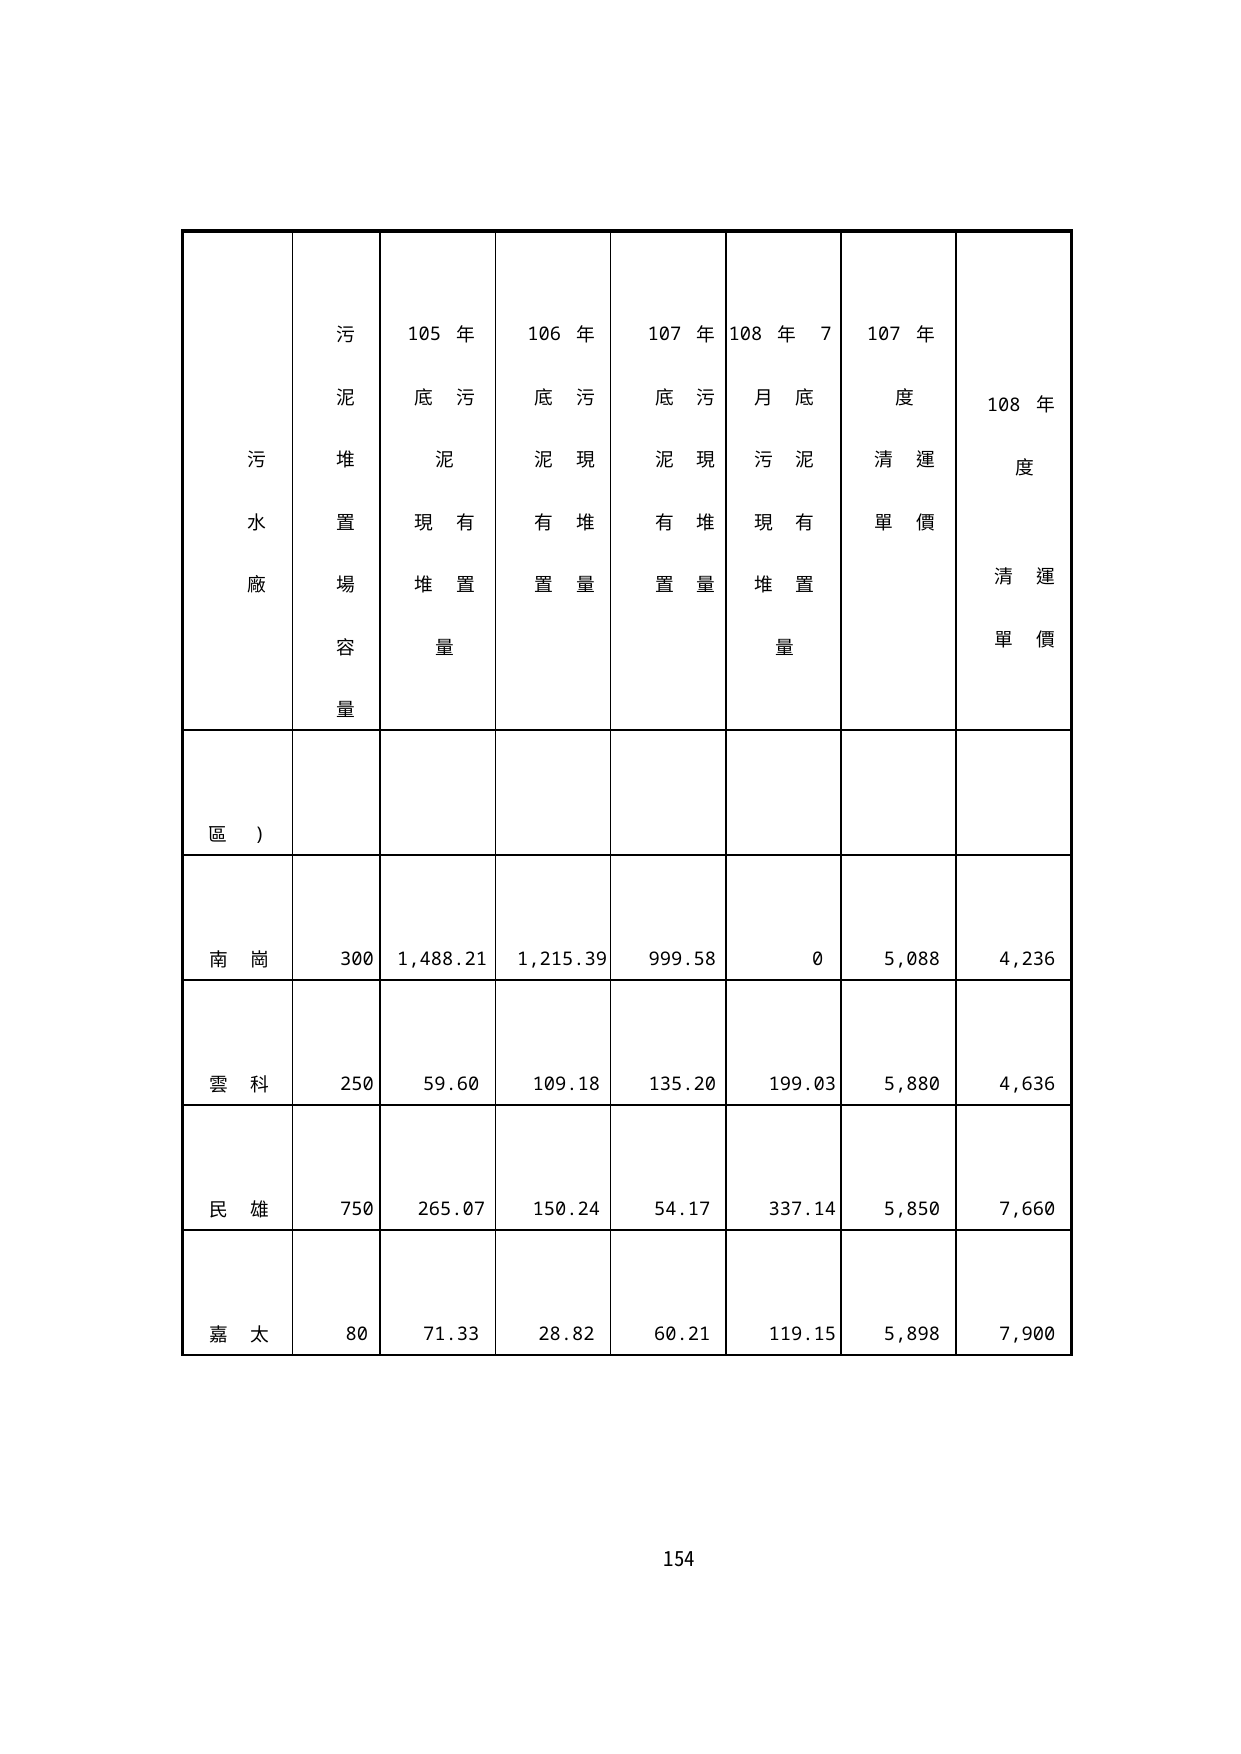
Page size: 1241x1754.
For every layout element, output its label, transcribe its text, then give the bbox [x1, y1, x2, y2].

table_cell 28.82 [496, 1231, 610, 1354]
table_header 108年7月底污泥現有堆置量 [727, 233, 840, 729]
table_cell [727, 731, 840, 854]
table_cell 4,636 [957, 981, 1070, 1104]
table_cell 135.20 [611, 981, 725, 1104]
table_cell 300 [293, 856, 379, 979]
table_cell 7,900 [957, 1231, 1070, 1354]
table_cell 嘉太 [184, 1231, 292, 1354]
table_cell 54.17 [611, 1106, 725, 1229]
table_cell 750 [293, 1106, 379, 1229]
table_cell 337.14 [727, 1106, 840, 1229]
table_cell 區) [184, 731, 292, 854]
table_cell 1,488.21 [381, 856, 495, 979]
table_cell 南崗 [184, 856, 292, 979]
table_header 污泥堆置場容量 [293, 233, 379, 729]
table_cell [957, 731, 1070, 854]
table_cell 71.33 [381, 1231, 495, 1354]
table_cell 5,850 [842, 1106, 955, 1229]
table_cell 265.07 [381, 1106, 495, 1229]
table_cell [496, 731, 610, 854]
table_cell 7,660 [957, 1106, 1070, 1229]
table_cell 109.18 [496, 981, 610, 1104]
table_cell 119.15 [727, 1231, 840, 1354]
table_cell [611, 731, 725, 854]
table_cell 民雄 [184, 1106, 292, 1229]
table_cell 1,215.39 [496, 856, 610, 979]
table_cell 150.24 [496, 1106, 610, 1229]
table_header 106年底污泥現有堆置量 [496, 233, 610, 729]
table_cell 80 [293, 1231, 379, 1354]
table_cell 5,880 [842, 981, 955, 1104]
table_header 107年底污泥現有堆置量 [611, 233, 725, 729]
table_cell [293, 731, 379, 854]
table_cell 5,898 [842, 1231, 955, 1354]
table_cell [842, 731, 955, 854]
table_cell 4,236 [957, 856, 1070, 979]
table_header 105年底污泥 現有堆置量 [381, 233, 495, 729]
table_header 108年度 清運單價 [957, 233, 1070, 729]
table_cell 0 [727, 856, 840, 979]
table_header 污水廠 [184, 233, 292, 729]
table_cell 250 [293, 981, 379, 1104]
table_cell [381, 731, 495, 854]
table_cell 雲科 [184, 981, 292, 1104]
table_cell 5,088 [842, 856, 955, 979]
table_cell 60.21 [611, 1231, 725, 1354]
table_cell 999.58 [611, 856, 725, 979]
table_cell 59.60 [381, 981, 495, 1104]
table_header 107年度 清運單價 [842, 233, 955, 729]
table_cell 199.03 [727, 981, 840, 1104]
